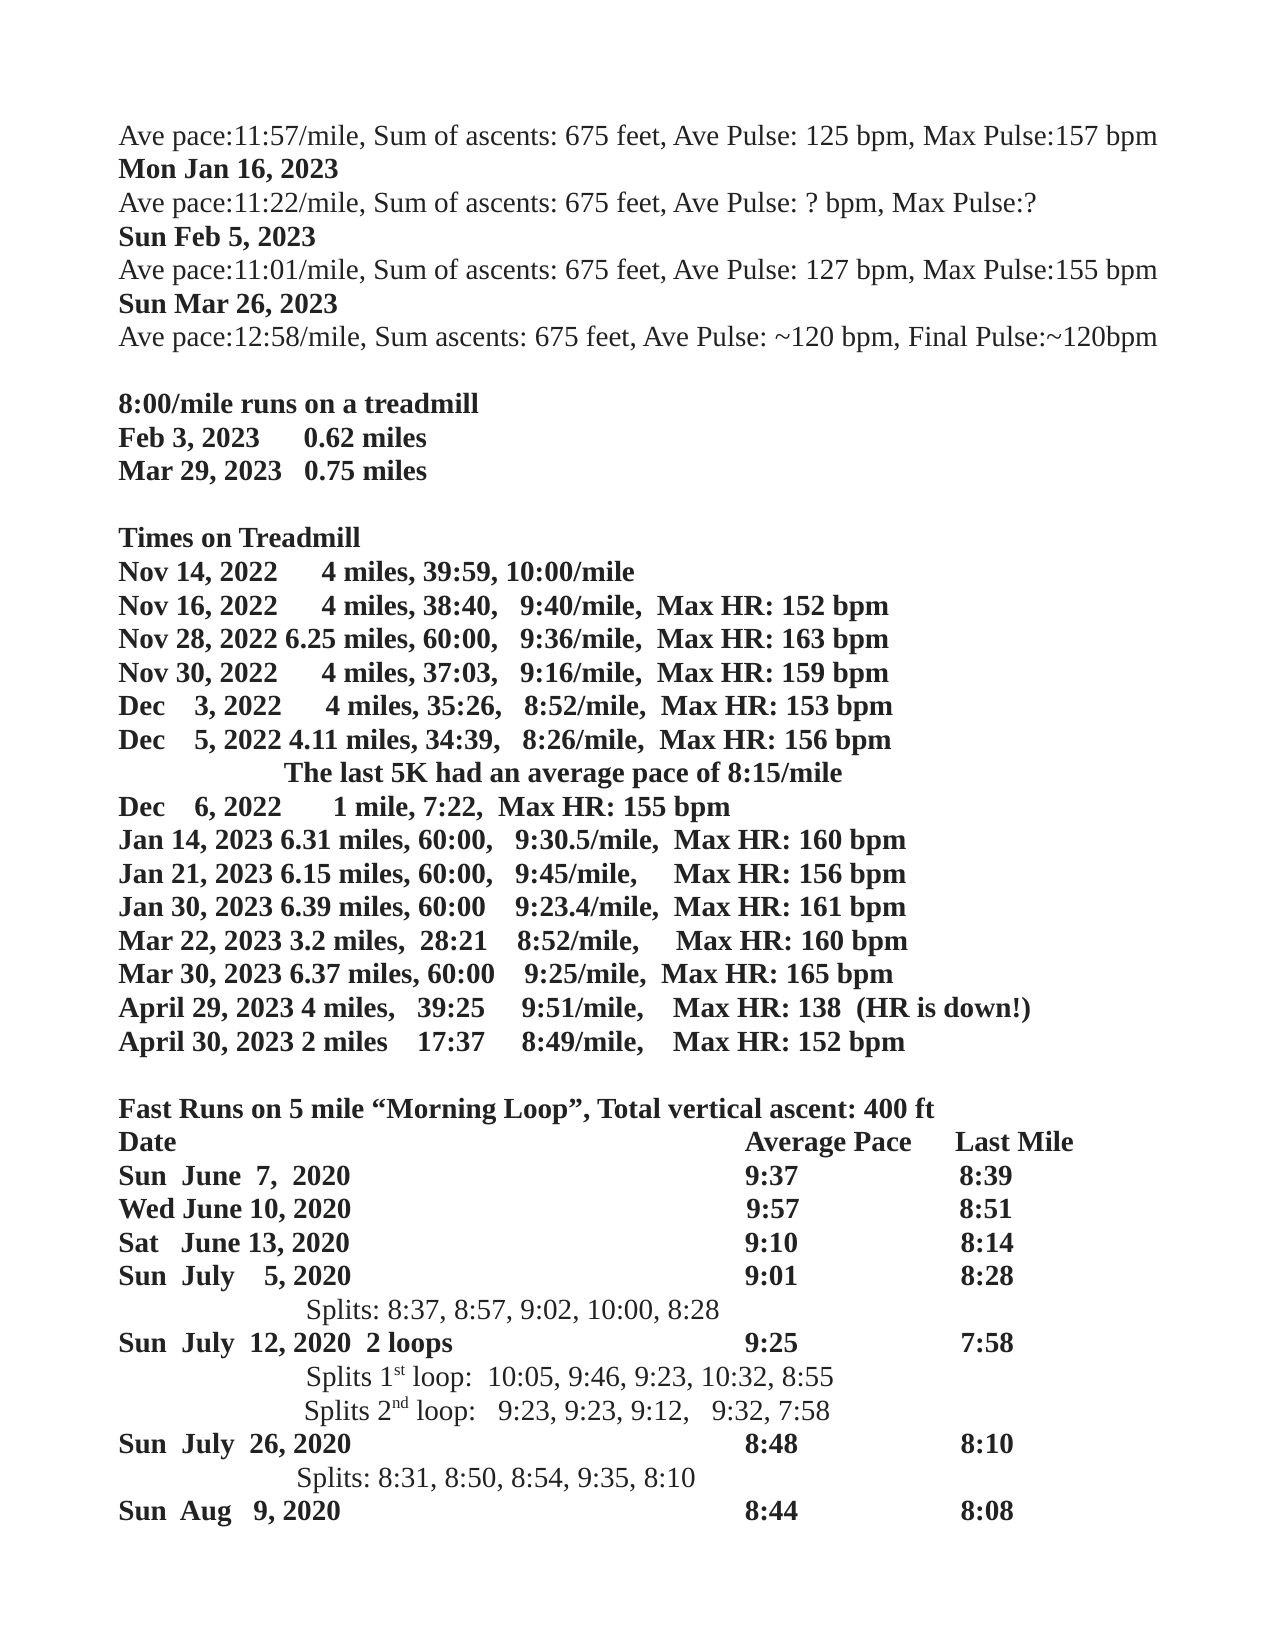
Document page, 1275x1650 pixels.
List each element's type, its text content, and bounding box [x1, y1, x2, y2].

text April 29, 2023 4 miles, 39:25 9:51/mile, Max HR: 138 (HR is down!) [118, 990, 1161, 1024]
text Dec 6, 2022 1 mile, 7:22, Max HR: 155 bpm [118, 789, 1161, 822]
text Sun Aug 9, 2020 8:44 8:08 [118, 1493, 1161, 1527]
text Ave pace:11:57/mile, Sum of ascents: 675 feet, Ave Pulse: 125 bpm, Max Pulse:157 bpm [118, 118, 1161, 152]
text Mon Jan 16, 2023 [118, 152, 1161, 185]
text Jan 14, 2023 6.31 miles, 60:00, 9:30.5/mile, Max HR: 160 bpm [118, 822, 1161, 856]
text Dec 3, 2022 4 miles, 35:26, 8:52/mile, Max HR: 153 bpm [118, 688, 1161, 722]
text Wed June 10, 2020 9:57 8:51 [118, 1191, 1161, 1225]
text Times on Treadmill [118, 521, 1161, 554]
text Sun Feb 5, 2023 [118, 219, 1161, 252]
text Fast Runs on 5 mile “Morning Loop”, Total vertical ascent: 400 ft [118, 1091, 1161, 1124]
text Sun Mar 26, 2023 [118, 286, 1161, 319]
text Ave pace:11:01/mile, Sum of ascents: 675 feet, Ave Pulse: 127 bpm, Max Pulse:155 bpm [118, 252, 1161, 286]
text Sun June 7, 2020 9:37 8:39 [118, 1158, 1161, 1191]
text Feb 3, 2023 0.62 miles [118, 420, 1161, 453]
text Jan 30, 2023 6.39 miles, 60:00 9:23.4/mile, Max HR: 161 bpm [118, 889, 1161, 923]
text Mar 22, 2023 3.2 miles, 28:21 8:52/mile, Max HR: 160 bpm [118, 923, 1161, 957]
text Sat June 13, 2020 9:10 8:14 Sun July 5, 2020 9:01 8:28 Splits: 8:37, 8:57, 9:02, 10:00, 8:28 Sun July 12, 2020 2 loops 9:25 7:58 Splits 1st loop: 10:05, 9:46, 9:23, 10:32, 8:55 [118, 1225, 1161, 1393]
text Mar 30, 2023 6.37 miles, 60:00 9:25/mile, Max HR: 165 bpm [118, 957, 1161, 990]
text Sun July 26, 2020 8:48 8:10 Splits: 8:31, 8:50, 8:54, 9:35, 8:10 [118, 1426, 1161, 1493]
text Nov 30, 2022 4 miles, 37:03, 9:16/mile, Max HR: 159 bpm [118, 655, 1161, 688]
text Nov 28, 2022 6.25 miles, 60:00, 9:36/mile, Max HR: 163 bpm [118, 621, 1161, 655]
text Nov 16, 2022 4 miles, 38:40, 9:40/mile, Max HR: 152 bpm [118, 588, 1161, 621]
text April 30, 2023 2 miles 17:37 8:49/mile, Max HR: 152 bpm [118, 1024, 1161, 1057]
text 8:00/mile runs on a treadmill [118, 386, 1161, 420]
text The last 5K had an average pace of 8:15/mile [118, 755, 1161, 789]
text Ave pace:11:22/mile, Sum of ascents: 675 feet, Ave Pulse: ? bpm, Max Pulse:? [118, 185, 1161, 219]
text Ave pace:12:58/mile, Sum ascents: 675 feet, Ave Pulse: ~120 bpm, Final Pulse:~120bpm [118, 319, 1161, 353]
text Date Average Pace Last Mile [118, 1124, 1161, 1158]
text Mar 29, 2023 0.75 miles [118, 453, 1161, 487]
text Jan 21, 2023 6.15 miles, 60:00, 9:45/mile, Max HR: 156 bpm [118, 856, 1161, 889]
text Dec 5, 2022 4.11 miles, 34:39, 8:26/mile, Max HR: 156 bpm [118, 722, 1161, 755]
text Splits 2nd loop: 9:23, 9:23, 9:12, 9:32, 7:58 [118, 1393, 1161, 1426]
text Nov 14, 2022 4 miles, 39:59, 10:00/mile [118, 554, 1161, 588]
